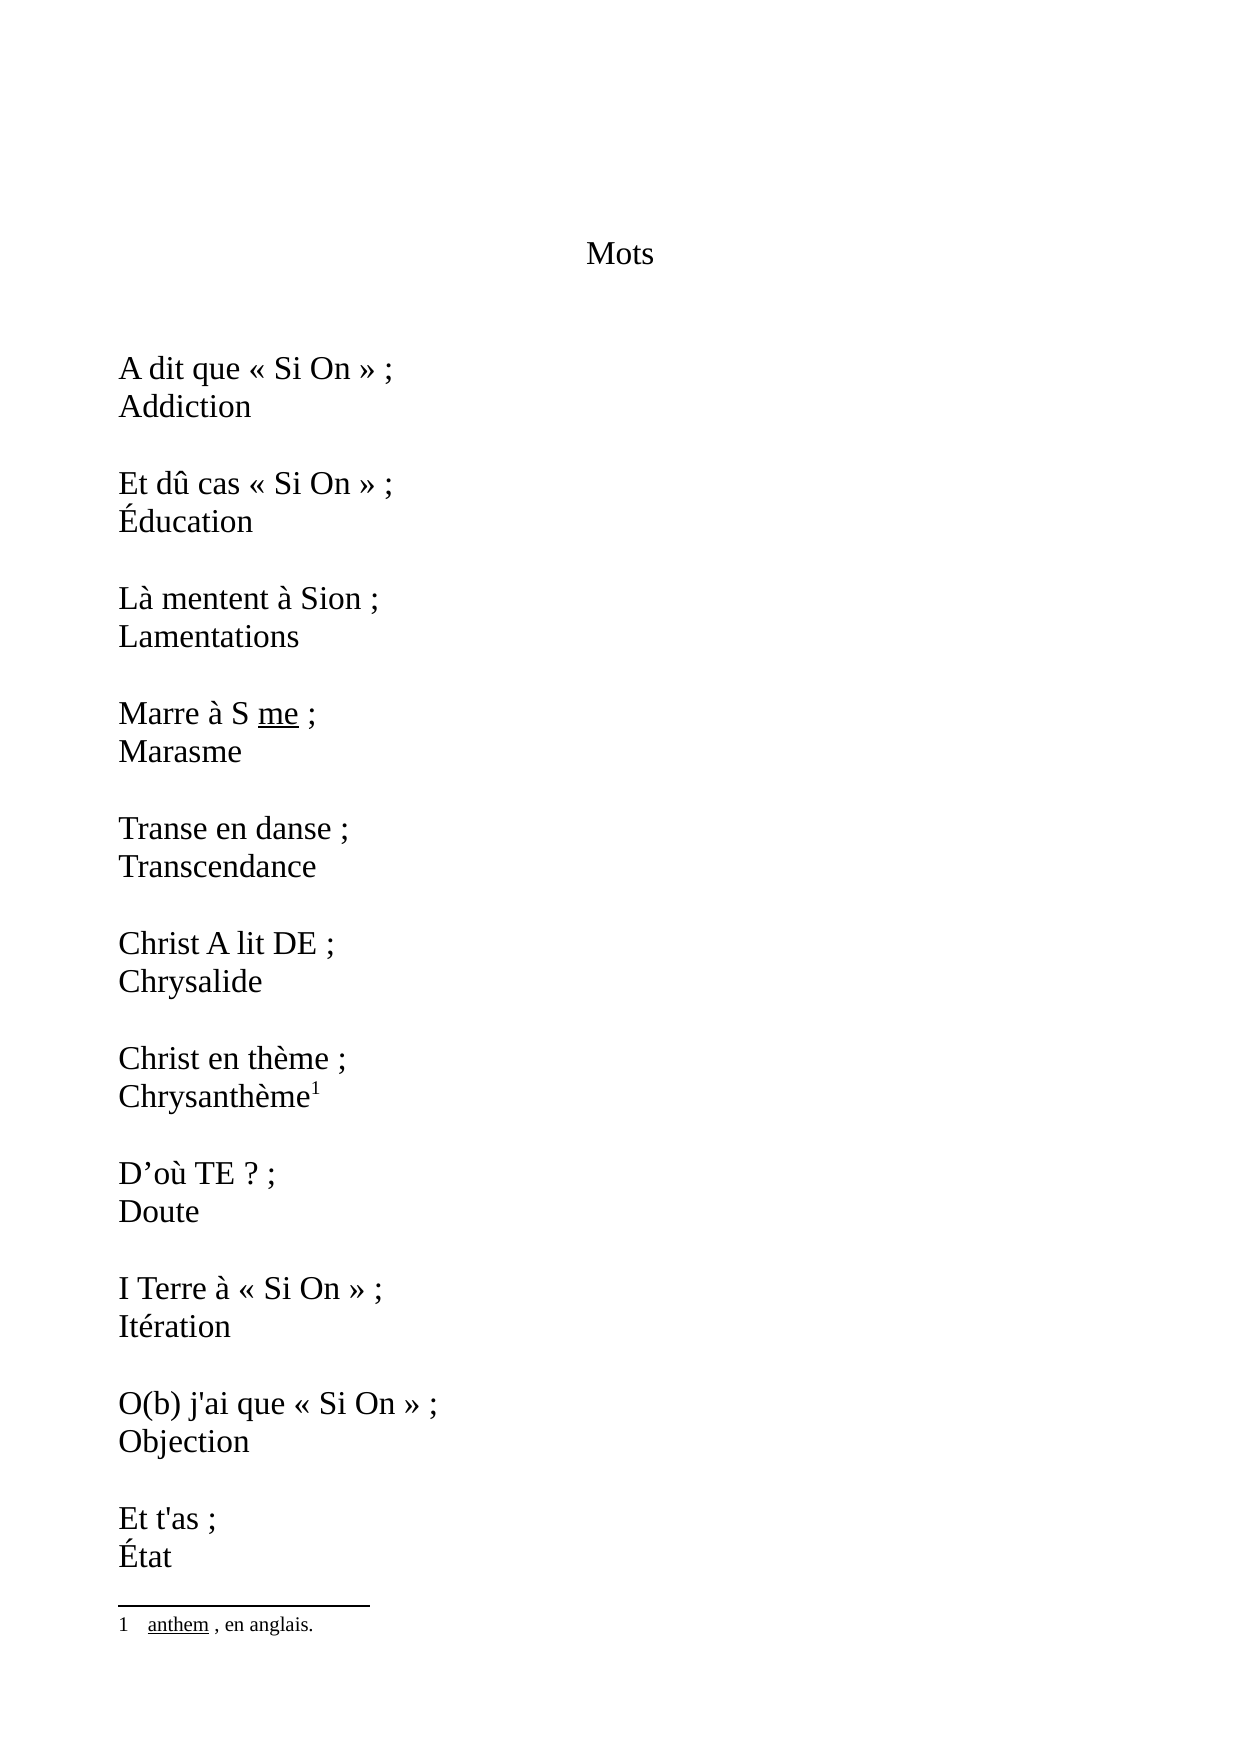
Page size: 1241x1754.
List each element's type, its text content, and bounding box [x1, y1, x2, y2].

text Christ en thème ; [118, 1038, 1122, 1076]
text Objection [118, 1421, 1122, 1460]
text Itération [118, 1306, 1122, 1345]
text Transe en danse ; [118, 808, 1122, 846]
text Là mentent à Sion ; [118, 578, 1122, 616]
text Et t'as ; [118, 1498, 1122, 1536]
text État [118, 1536, 1122, 1575]
text Chrysalide [118, 961, 1122, 1000]
text Marre à S me ; [118, 693, 1122, 731]
text Et dû cas « Si On » ; [118, 463, 1122, 501]
text anthem , en anglais. [118, 1612, 1122, 1636]
text Chrysanthème [118, 1076, 1122, 1115]
text Doute [118, 1191, 1122, 1230]
text Transcendance [118, 846, 1122, 885]
text A dit que « Si On » ; [118, 348, 1122, 386]
text Christ A lit DE ; [118, 923, 1122, 961]
text Marasme [118, 731, 1122, 770]
text I Terre à « Si On » ; [118, 1268, 1122, 1306]
text Mots [118, 233, 1122, 271]
text O(b) j'ai que « Si On » ; [118, 1383, 1122, 1421]
text D’où TE ? ; [118, 1153, 1122, 1191]
text Éducation [118, 501, 1122, 540]
text Addiction [118, 386, 1122, 425]
text Lamentations [118, 616, 1122, 655]
